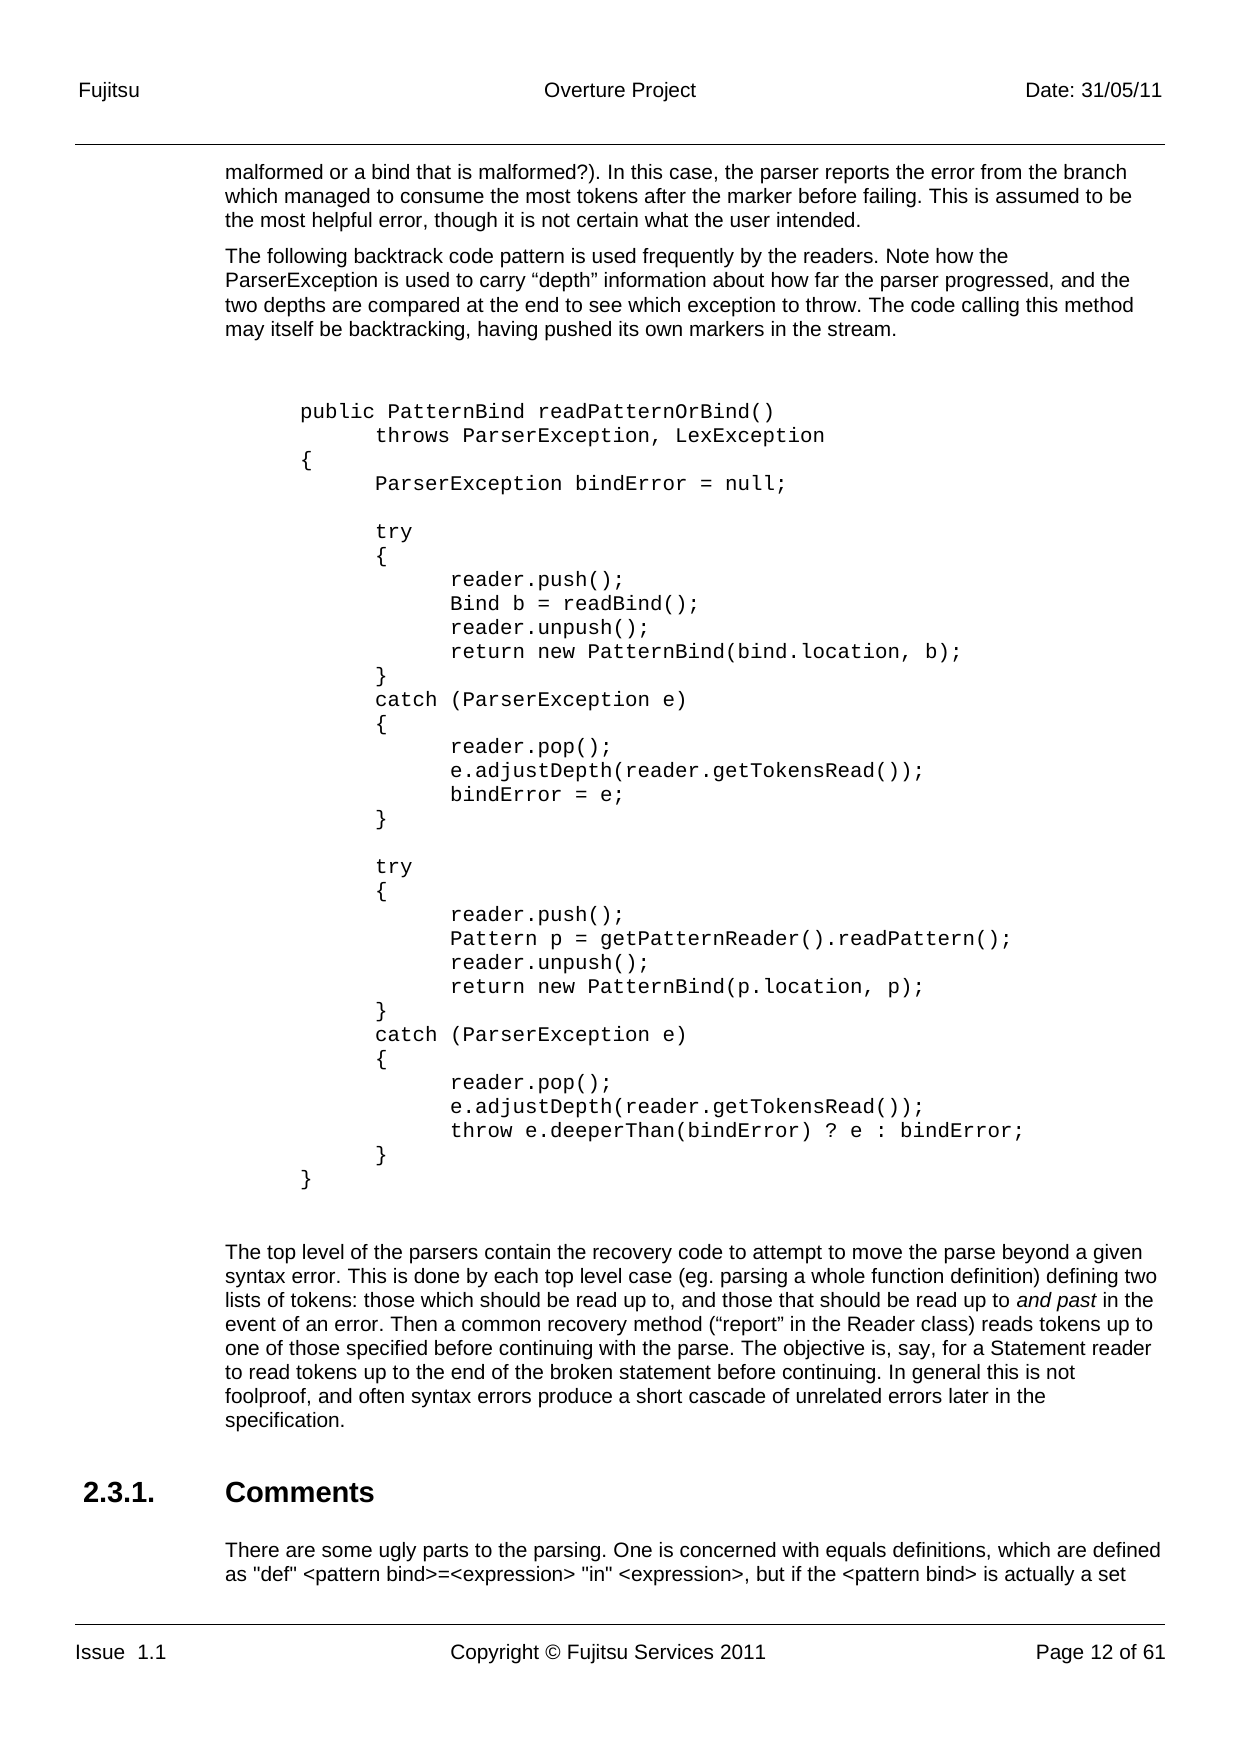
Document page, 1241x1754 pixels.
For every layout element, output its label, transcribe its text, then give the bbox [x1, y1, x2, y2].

text catch (ParserException e) [225, 688, 1165, 712]
text reader.unpush(); [225, 617, 1165, 641]
text There are some ugly parts to the parsing. One is concerned with equals definitions, which are defined as "def" <pattern bind>=<expression> "in" <expression>, but if the <pattern bind> is actually a set [225, 1538, 1165, 1586]
text { [225, 449, 1165, 473]
text } [225, 1000, 1165, 1024]
text { [225, 712, 1165, 736]
text reader.pop(); [225, 1072, 1165, 1096]
text return new PatternBind(p.location, p); [225, 976, 1165, 1000]
text } [225, 1168, 1165, 1192]
text malformed or a bind that is malformed?). In this case, the parser reports the error from the branch which managed to consume the most tokens after the marker before failing. This is assumed to be the most helpful error, though it is not certain what the user intended. [225, 160, 1165, 232]
text catch (ParserException e) [225, 1024, 1165, 1048]
text e.adjustDepth(reader.getTokensRead()); [225, 1096, 1165, 1120]
text reader.push(); [225, 904, 1165, 928]
text { [225, 880, 1165, 904]
text reader.pop(); [225, 736, 1165, 760]
text throws ParserException, LexException [225, 425, 1165, 449]
text { [225, 545, 1165, 569]
text The following backtrack code pattern is used frequently by the readers. Note how the ParserException is used to carry “depth” information about how far the parser progressed, and the two depths are compared at the end to see which exception to throw. The code calling this method may itself be backtracking, having pushed its own markers in the stream. [225, 244, 1165, 341]
text public PatternBind readPatternOrBind() [225, 401, 1165, 425]
text Pattern p = getPatternReader().readPattern(); [225, 928, 1165, 952]
text } [225, 1144, 1165, 1168]
text { [225, 1048, 1165, 1072]
text ParserException bindError = null; [225, 473, 1165, 497]
text } [225, 664, 1165, 688]
text throw e.deeperThan(bindError) ? e : bindError; [225, 1120, 1165, 1144]
text e.adjustDepth(reader.getTokensRead()); [225, 760, 1165, 784]
text reader.unpush(); [225, 952, 1165, 976]
text return new PatternBind(bind.location, b); [225, 641, 1165, 664]
text Bind b = readBind(); [225, 593, 1165, 617]
text try [225, 856, 1165, 880]
subtitle Comments [75, 1474, 1165, 1508]
text The top level of the parsers contain the recovery code to attempt to move the parse beyond a given syntax error. This is done by each top level case (eg. parsing a whole function definition) defining two lists of tokens: those which should be read up to, and those that should be read up to and past in the event of an error. Then a common recovery method (“report” in the Reader class) reads tokens up to one of those specified before continuing with the parse. The objective is, say, for a Statement reader to read tokens up to the end of the broken statement before continuing. In general this is not foolproof, and often syntax errors produce a short cascade of unrelated errors later in the specification. [225, 1239, 1165, 1432]
text reader.push(); [225, 569, 1165, 593]
text } [225, 808, 1165, 832]
text bindError = e; [225, 784, 1165, 808]
text try [225, 521, 1165, 545]
